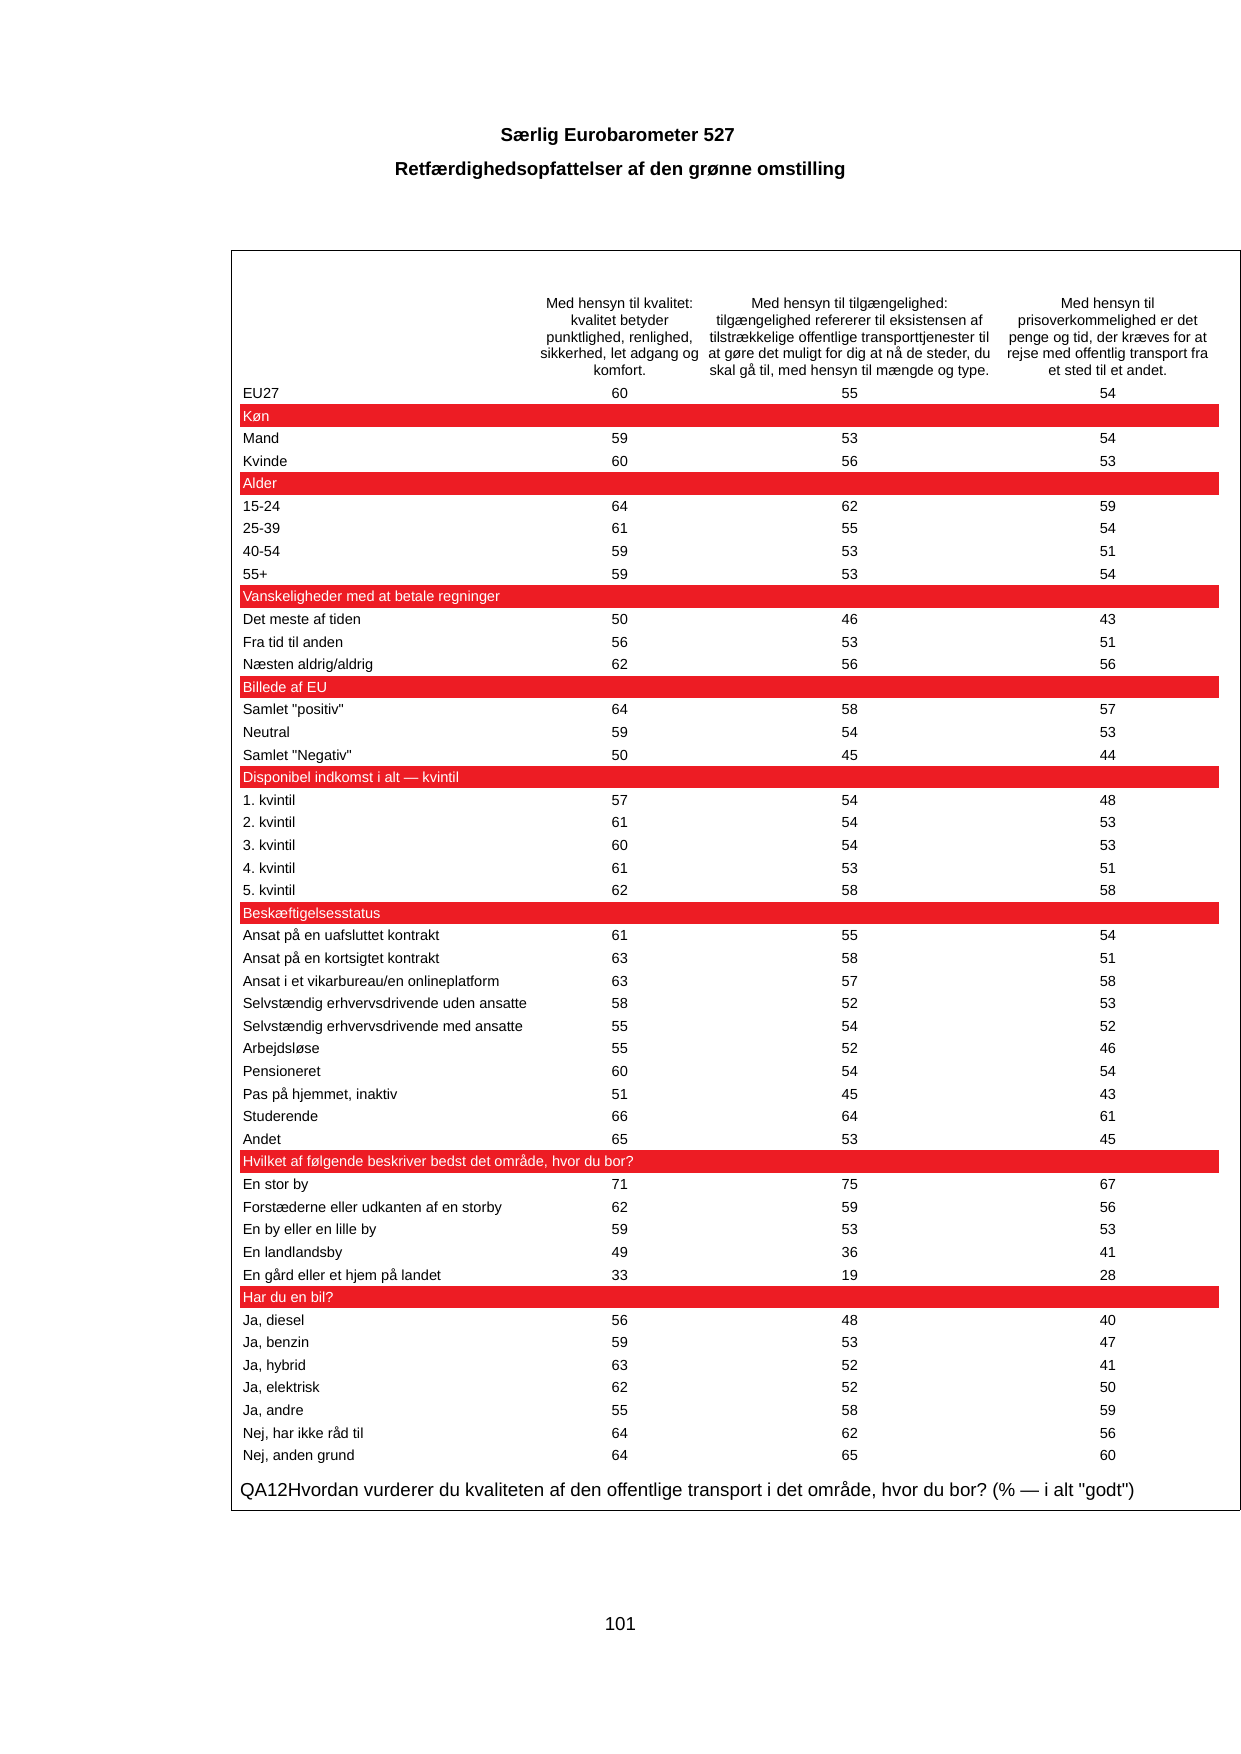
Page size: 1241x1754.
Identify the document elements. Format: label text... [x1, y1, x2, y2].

table_cell 58 [703, 879, 996, 902]
table_cell 54 [996, 1060, 1219, 1082]
table_cell Ansat på en uafsluttet kontrakt [240, 924, 536, 947]
table_cell 55 [536, 1037, 703, 1060]
table_cell Det meste af tiden [240, 608, 536, 630]
table_cell [536, 1286, 703, 1308]
table_cell 63 [536, 1354, 703, 1376]
table_cell [996, 676, 1219, 698]
table_cell 48 [996, 789, 1219, 811]
table_cell Ansat i et vikarbureau/en onlineplatform [240, 969, 536, 992]
table_cell Nej, anden grund [240, 1444, 536, 1467]
table_cell Arbejdsløse [240, 1037, 536, 1060]
table_cell 59 [996, 1399, 1219, 1421]
table_cell 59 [536, 1331, 703, 1354]
table_cell 63 [536, 947, 703, 969]
table_cell 54 [703, 834, 996, 856]
table_header Med hensyn til prisoverkommelighed er det penge og tid, der kræves for at rejse med offentlig transport fra et sted til et andet. [996, 292, 1219, 382]
table_cell 54 [703, 811, 996, 834]
table_cell 59 [536, 1218, 703, 1241]
table_cell 57 [996, 698, 1219, 721]
table_cell 65 [536, 1128, 703, 1150]
table_cell 60 [536, 382, 703, 404]
table_cell Køn [240, 404, 536, 427]
table_cell Ja, elektrisk [240, 1376, 536, 1399]
table_cell [703, 404, 996, 427]
table_cell 56 [703, 450, 996, 472]
table_cell 1. kvintil [240, 789, 536, 811]
table_cell 61 [536, 856, 703, 879]
table_cell 64 [536, 1444, 703, 1467]
table_cell 66 [536, 1105, 703, 1128]
table_cell 75 [703, 1173, 996, 1195]
table_cell [996, 472, 1219, 495]
table_cell 55 [703, 517, 996, 540]
table_cell [996, 585, 1219, 608]
table_cell 61 [536, 924, 703, 947]
table_cell Selvstændig erhvervsdrivende med ansatte [240, 1015, 536, 1037]
table_cell 53 [703, 540, 996, 562]
table_cell 33 [536, 1263, 703, 1286]
table_cell 62 [536, 879, 703, 902]
table_cell Studerende [240, 1105, 536, 1128]
table_cell 56 [996, 1421, 1219, 1444]
table_cell 57 [703, 969, 996, 992]
table_cell Hvilket af følgende beskriver bedst det område, hvor du bor? [240, 1150, 996, 1173]
table_cell 55 [703, 924, 996, 947]
table_cell 45 [996, 1128, 1219, 1150]
table_cell 53 [996, 1218, 1219, 1241]
table_cell 54 [996, 517, 1219, 540]
table_cell Pensioneret [240, 1060, 536, 1082]
table_cell Alder [240, 472, 536, 495]
table_cell 64 [536, 495, 703, 517]
table_cell 52 [703, 1376, 996, 1399]
table_cell 58 [703, 698, 996, 721]
table_cell 51 [996, 540, 1219, 562]
table_cell 58 [536, 992, 703, 1014]
table_cell 51 [996, 947, 1219, 969]
table_cell Ja, hybrid [240, 1354, 536, 1376]
table_cell [996, 1286, 1219, 1308]
table_cell Ja, diesel [240, 1309, 536, 1331]
table_cell 59 [703, 1195, 996, 1218]
table_cell 60 [536, 834, 703, 856]
text QA12Hvordan vurderer du kvaliteten af den offentlige transport i det område, hvor du bor? (% — i alt "godt") [240, 1479, 1231, 1501]
table_cell [536, 676, 703, 698]
table_cell 60 [536, 450, 703, 472]
table_cell 71 [536, 1173, 703, 1195]
table_cell [536, 404, 703, 427]
table_cell [996, 902, 1219, 924]
table_cell 53 [703, 1331, 996, 1354]
table_cell 53 [703, 856, 996, 879]
table_cell En gård eller et hjem på landet [240, 1263, 536, 1286]
table_cell 54 [703, 1015, 996, 1037]
table_cell 48 [703, 1309, 996, 1331]
table_cell [536, 585, 703, 608]
table_cell Disponibel indkomst i alt — kvintil [240, 766, 536, 788]
table_cell 52 [996, 1015, 1219, 1037]
table_cell 63 [536, 969, 703, 992]
table_cell Nej, har ikke råd til [240, 1421, 536, 1444]
table_cell 54 [996, 563, 1219, 585]
table_cell 43 [996, 608, 1219, 630]
table_cell Ja, benzin [240, 1331, 536, 1354]
table_cell [703, 902, 996, 924]
table_cell 55 [536, 1399, 703, 1421]
table_cell 58 [703, 1399, 996, 1421]
table_cell 53 [996, 834, 1219, 856]
table_cell 53 [996, 992, 1219, 1014]
table_cell 50 [996, 1376, 1219, 1399]
table_cell En landlandsby [240, 1241, 536, 1263]
table_cell 64 [536, 698, 703, 721]
table_cell Beskæftigelsesstatus [240, 902, 536, 924]
table_cell EU27 [240, 382, 536, 404]
table_cell Pas på hjemmet, inaktiv [240, 1083, 536, 1105]
table_cell Har du en bil? [240, 1286, 536, 1308]
table_cell Billede af EU [240, 676, 536, 698]
table_cell 54 [703, 1060, 996, 1082]
table_cell 53 [996, 721, 1219, 743]
table_cell Mand [240, 427, 536, 449]
table_cell 62 [703, 495, 996, 517]
table_cell Forstæderne eller udkanten af en storby [240, 1195, 536, 1218]
table_cell 52 [703, 992, 996, 1014]
table_cell 52 [703, 1354, 996, 1376]
table_cell 55 [536, 1015, 703, 1037]
table_cell 53 [703, 630, 996, 653]
table_cell 53 [703, 1218, 996, 1241]
table_cell 59 [536, 427, 703, 449]
table_cell 45 [703, 1083, 996, 1105]
table_cell 40-54 [240, 540, 536, 562]
table_cell Neutral [240, 721, 536, 743]
table_cell 54 [703, 789, 996, 811]
table_cell Kvinde [240, 450, 536, 472]
table_cell 62 [536, 1195, 703, 1218]
table_cell 40 [996, 1309, 1219, 1331]
table_cell [996, 404, 1219, 427]
table_cell Ansat på en kortsigtet kontrakt [240, 947, 536, 969]
table_cell 61 [536, 811, 703, 834]
table_cell 58 [996, 969, 1219, 992]
table_cell 19 [703, 1263, 996, 1286]
table_cell 55+ [240, 563, 536, 585]
table_cell En by eller en lille by [240, 1218, 536, 1241]
table_cell Vanskeligheder med at betale regninger [240, 585, 536, 608]
table_cell [703, 676, 996, 698]
table_cell 59 [536, 721, 703, 743]
table_cell 4. kvintil [240, 856, 536, 879]
table_cell 43 [996, 1083, 1219, 1105]
table_cell 60 [536, 1060, 703, 1082]
table_cell 58 [703, 947, 996, 969]
table_cell [536, 472, 703, 495]
table_cell 41 [996, 1354, 1219, 1376]
table_cell 62 [536, 1376, 703, 1399]
table_cell [996, 1150, 1219, 1173]
table_cell 61 [996, 1105, 1219, 1128]
table_cell 52 [703, 1037, 996, 1060]
table_cell 54 [703, 721, 996, 743]
table_cell 57 [536, 789, 703, 811]
table_cell Samlet "Negativ" [240, 743, 536, 766]
table_cell 62 [703, 1421, 996, 1444]
table_cell 50 [536, 743, 703, 766]
table_cell 56 [536, 630, 703, 653]
table_header Med hensyn til kvalitet: kvalitet betyder punktlighed, renlighed, sikkerhed, let adgang og komfort. [536, 292, 703, 382]
table_cell 59 [536, 540, 703, 562]
table_cell 60 [996, 1444, 1219, 1467]
table_cell [536, 766, 703, 788]
table_header [240, 292, 536, 382]
table_cell 61 [536, 517, 703, 540]
table_cell 54 [996, 382, 1219, 404]
table_cell 41 [996, 1241, 1219, 1263]
table_cell Næsten aldrig/aldrig [240, 653, 536, 676]
table_cell [536, 902, 703, 924]
table_cell 47 [996, 1331, 1219, 1354]
table_cell 64 [536, 1421, 703, 1444]
table_cell 46 [703, 608, 996, 630]
table_header Med hensyn til tilgængelighed: tilgængelighed refererer til eksistensen af tilstrækkelige offentlige transporttjenester til at gøre det muligt for dig at nå de steder, du skal gå til, med hensyn til mængde og type. [703, 292, 996, 382]
table_cell Samlet "positiv" [240, 698, 536, 721]
table_cell 2. kvintil [240, 811, 536, 834]
table_cell 65 [703, 1444, 996, 1467]
table_cell 28 [996, 1263, 1219, 1286]
table_cell [703, 585, 996, 608]
table_cell 53 [703, 1128, 996, 1150]
table_cell 56 [996, 1195, 1219, 1218]
table_cell 15-24 [240, 495, 536, 517]
table_cell 56 [703, 653, 996, 676]
table_cell 49 [536, 1241, 703, 1263]
table_cell Selvstændig erhvervsdrivende uden ansatte [240, 992, 536, 1014]
table_cell 51 [996, 856, 1219, 879]
table_cell 56 [996, 653, 1219, 676]
table_cell 55 [703, 382, 996, 404]
table_cell En stor by [240, 1173, 536, 1195]
table_cell 25-39 [240, 517, 536, 540]
table_cell 44 [996, 743, 1219, 766]
table_cell 59 [536, 563, 703, 585]
table_cell [703, 766, 996, 788]
table_cell 36 [703, 1241, 996, 1263]
table_cell [703, 1286, 996, 1308]
table_cell [996, 766, 1219, 788]
table_cell Ja, andre [240, 1399, 536, 1421]
table_cell 62 [536, 653, 703, 676]
table_cell Andet [240, 1128, 536, 1150]
table_cell 54 [996, 427, 1219, 449]
table_cell 51 [996, 630, 1219, 653]
table_cell [703, 472, 996, 495]
table_cell 64 [703, 1105, 996, 1128]
table_cell 53 [703, 427, 996, 449]
table_cell 53 [703, 563, 996, 585]
table_cell 54 [996, 924, 1219, 947]
table_cell 45 [703, 743, 996, 766]
table_cell 53 [996, 450, 1219, 472]
table_cell 67 [996, 1173, 1219, 1195]
table_cell 51 [536, 1083, 703, 1105]
table_cell Fra tid til anden [240, 630, 536, 653]
table_cell 53 [996, 811, 1219, 834]
table_cell 59 [996, 495, 1219, 517]
table_cell 50 [536, 608, 703, 630]
table_cell 5. kvintil [240, 879, 536, 902]
table_cell 56 [536, 1309, 703, 1331]
table_cell 58 [996, 879, 1219, 902]
table_cell 3. kvintil [240, 834, 536, 856]
table_cell 46 [996, 1037, 1219, 1060]
